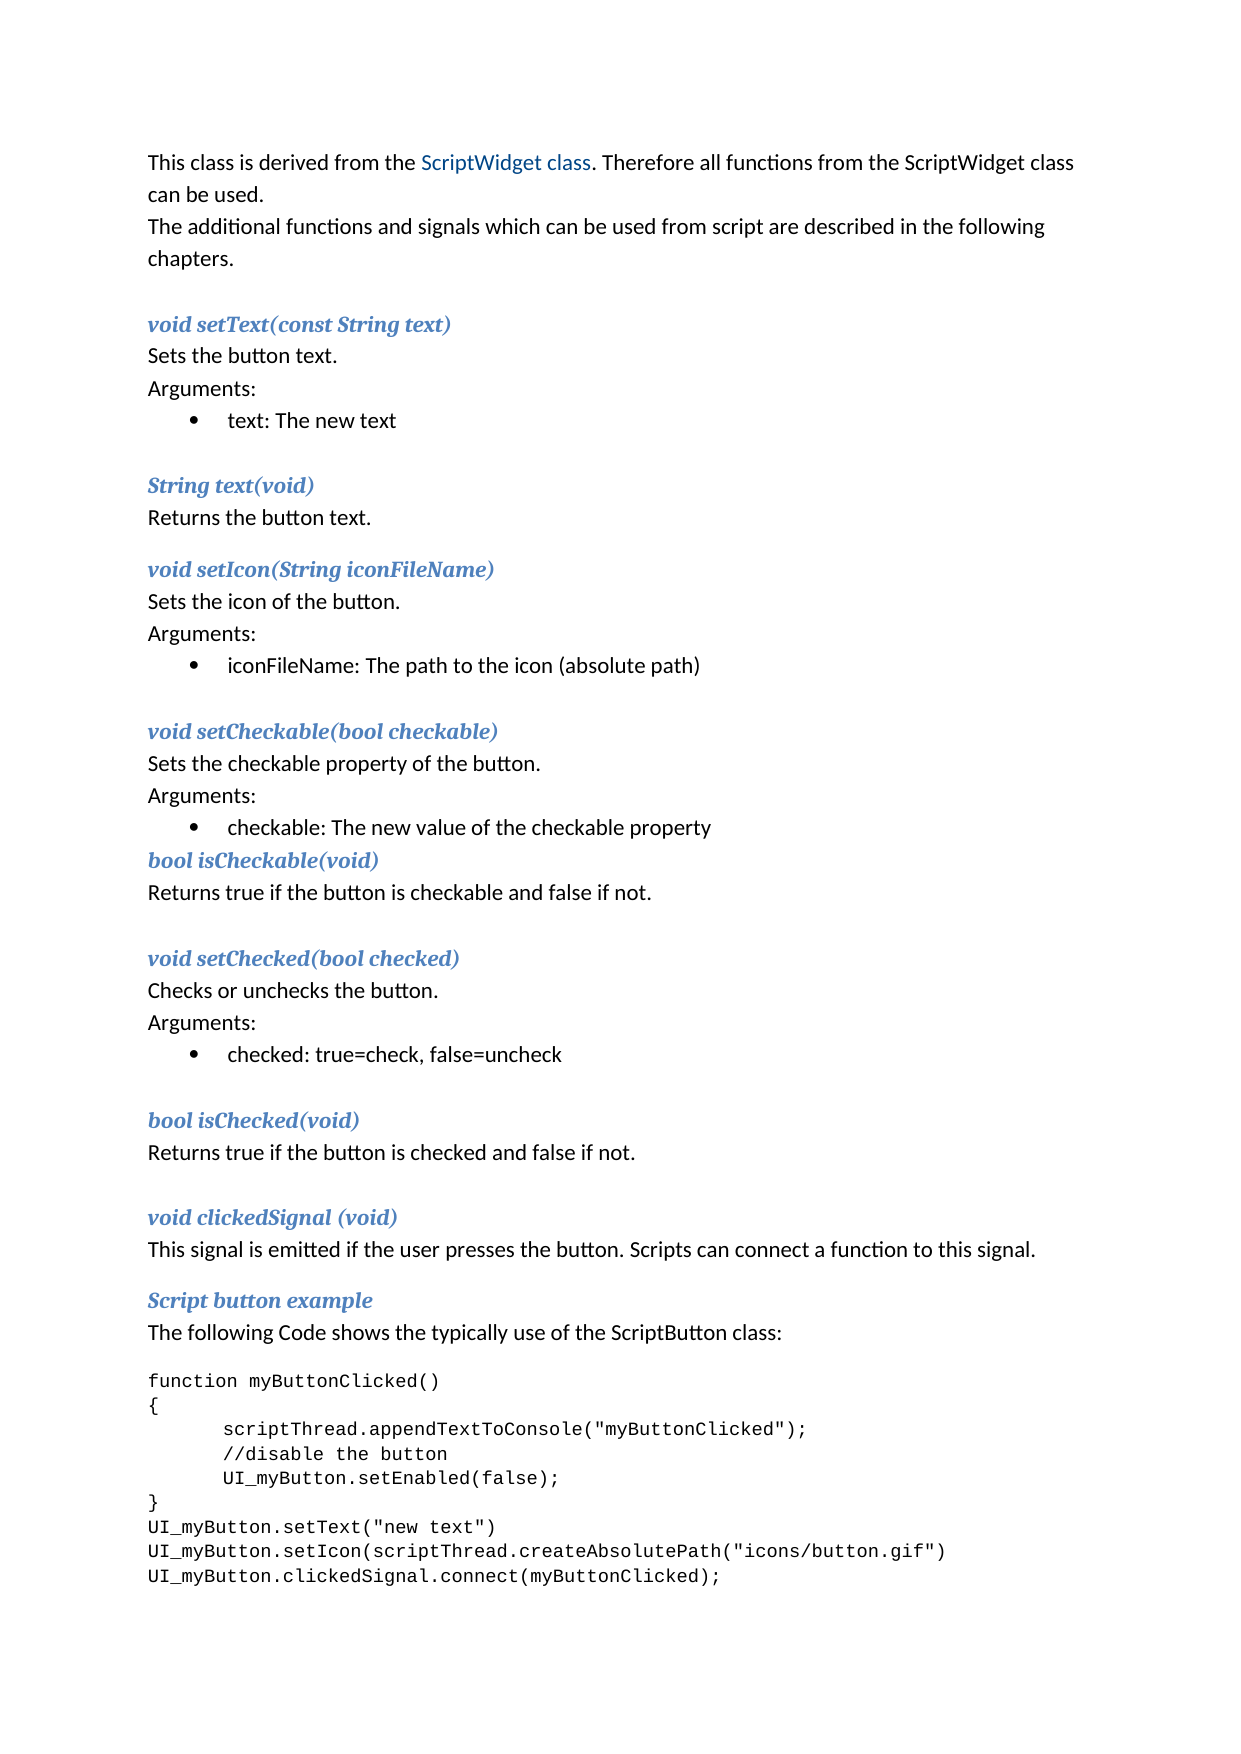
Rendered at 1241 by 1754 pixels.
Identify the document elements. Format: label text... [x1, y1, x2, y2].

text function myButtonClicked() [148, 1371, 1093, 1393]
text This class is derived from the ScriptWidget class. Therefore all functions from the ScriptWidget class can be used. [148, 148, 1093, 208]
text Arguments: [148, 374, 1093, 402]
subtitle void setIcon(String iconFileName) [148, 557, 1093, 583]
text scriptThread.appendTextToConsole("myButtonClicked"); [148, 1420, 1093, 1441]
text { [148, 1396, 1093, 1417]
subtitle String text(void) [148, 473, 1093, 500]
list checkable: The new value of the checkable property [190, 813, 1093, 841]
subtitle bool isCheckable(void) [148, 848, 1093, 874]
text Returns true if the button is checkable and false if not. [148, 878, 1093, 906]
text Sets the checkable property of the button. [148, 749, 1093, 777]
subtitle Script button example [148, 1288, 1093, 1314]
text Returns true if the button is checked and false if not. [148, 1138, 1093, 1166]
text UI_myButton.setEnabled(false); [148, 1469, 1093, 1490]
text Sets the button text. [148, 342, 1093, 370]
text The additional functions and signals which can be used from script are described in the following chapters. [148, 212, 1093, 272]
text UI_myButton.clickedSignal.connect(myButtonClicked); [148, 1566, 1093, 1588]
text Arguments: [148, 619, 1093, 647]
text //disable the button [148, 1444, 1093, 1466]
subtitle void setText(const String text) [148, 311, 1093, 338]
text Returns the button text. [148, 503, 1093, 532]
text Arguments: [148, 781, 1093, 809]
list iconFileName: The path to the icon (absolute path) [190, 651, 1093, 679]
subtitle void clickedSignal (void) [148, 1205, 1093, 1231]
text The following Code shows the typically use of the ScriptButton class: [148, 1318, 1093, 1346]
text This signal is emitted if the user presses the button. Scripts can connect a function to this signal. [148, 1235, 1093, 1263]
subtitle void setChecked(bool checked) [148, 946, 1093, 972]
text UI_myButton.setIcon(scriptThread.createAbsolutePath("icons/button.gif") [148, 1542, 1093, 1563]
text UI_myButton.setText("new text") [148, 1518, 1093, 1539]
subtitle bool isChecked(void) [148, 1107, 1093, 1134]
text Sets the icon of the button. [148, 587, 1093, 615]
text Checks or unchecks the button. [148, 976, 1093, 1004]
text Arguments: [148, 1008, 1093, 1036]
subtitle void setCheckable(bool checkable) [148, 718, 1093, 745]
text } [148, 1493, 1093, 1514]
list checked: true=check, false=uncheck [190, 1040, 1093, 1068]
list text: The new text [190, 406, 1093, 434]
